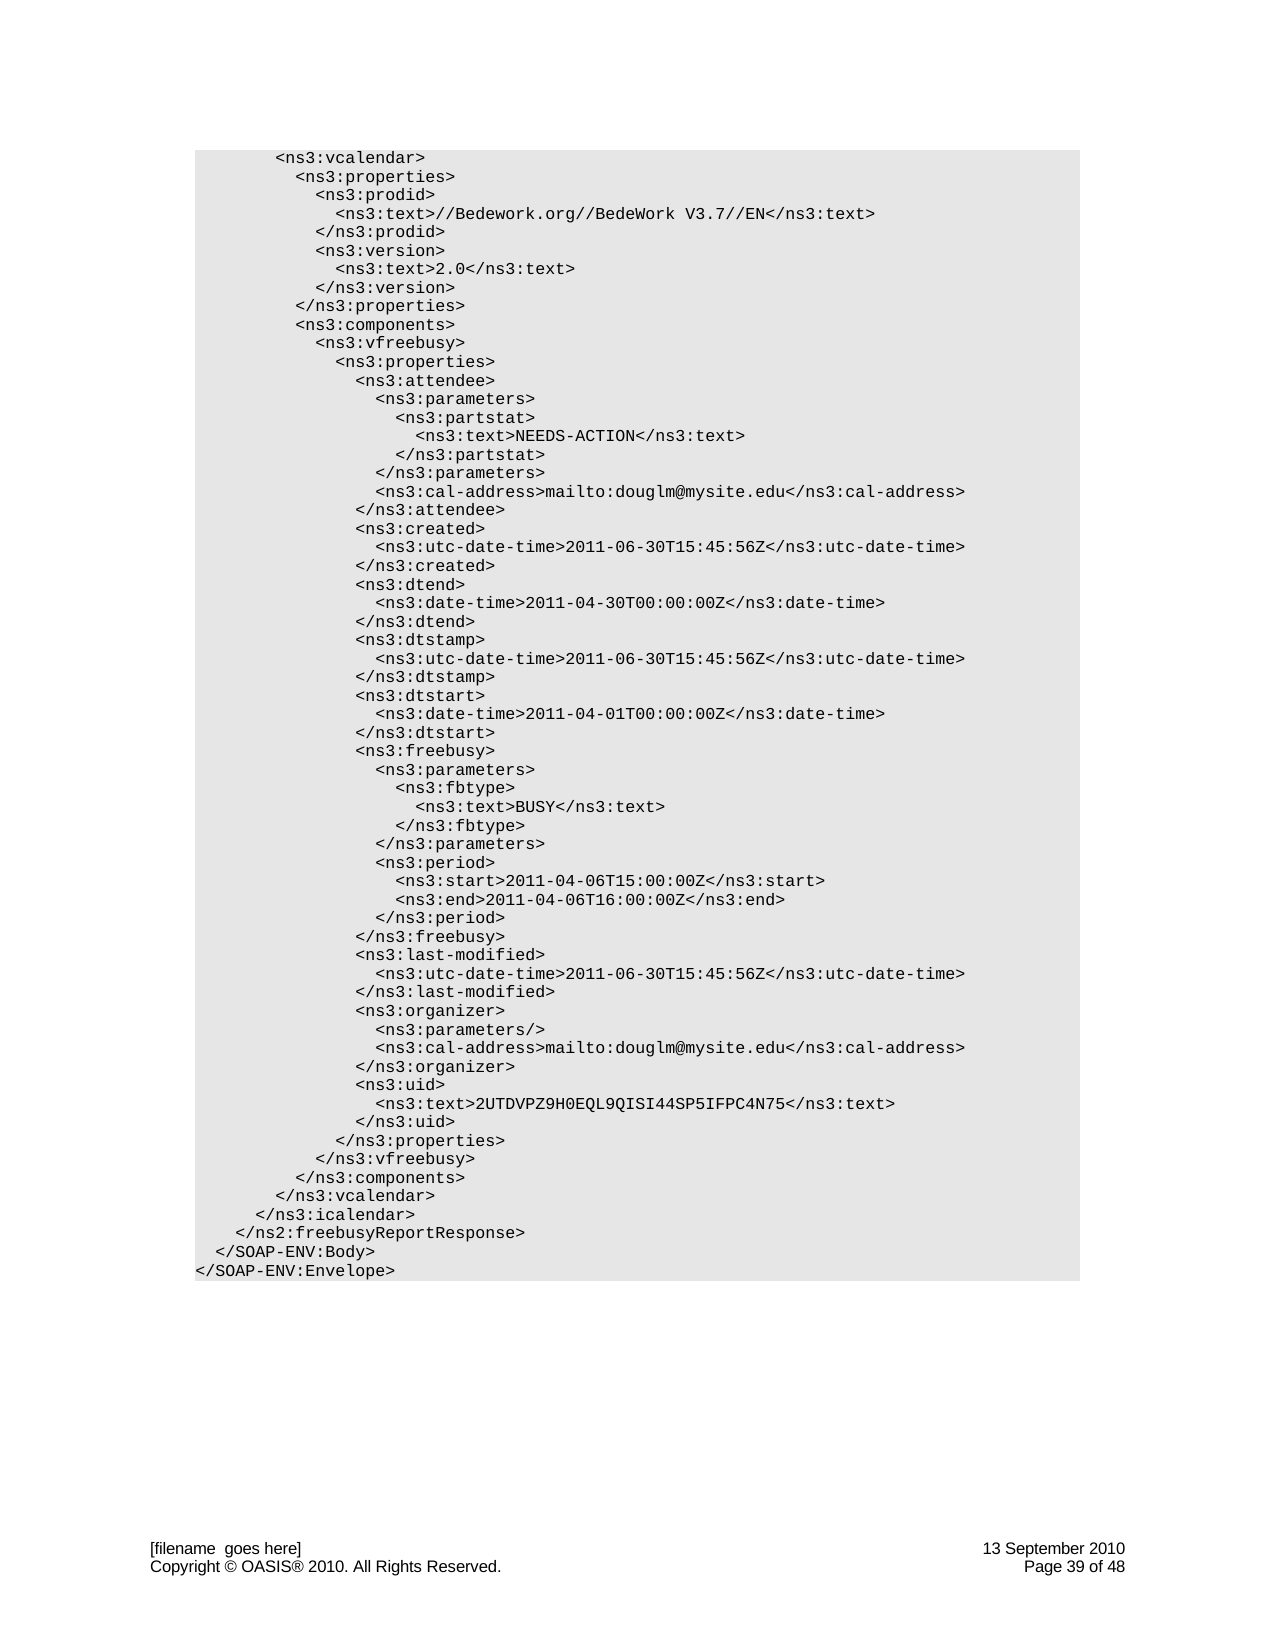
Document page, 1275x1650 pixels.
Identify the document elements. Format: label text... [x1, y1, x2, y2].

text </ns3:dtend> [195, 613, 1080, 632]
text </ns3:uid> [195, 1114, 1080, 1133]
text </ns3:period> [195, 910, 1080, 929]
text <ns3:prodid> [195, 187, 1080, 206]
text <ns3:parameters> [195, 391, 1080, 409]
text </ns3:properties> [195, 1133, 1080, 1151]
text </ns3:components> [195, 1170, 1080, 1188]
text <ns3:vcalendar> [195, 150, 1080, 168]
text </ns3:attendee> [195, 502, 1080, 521]
text </ns3:dtstart> [195, 725, 1080, 743]
text <ns3:text>2UTDVPZ9H0EQL9QISI44SP5IFPC4N75</ns3:text> [195, 1096, 1080, 1114]
text </ns3:vcalendar> [195, 1188, 1080, 1207]
text <ns3:date-time>2011-04-01T00:00:00Z</ns3:date-time> [195, 706, 1080, 725]
text <ns3:utc-date-time>2011-06-30T15:45:56Z</ns3:utc-date-time> [195, 539, 1080, 558]
text <ns3:utc-date-time>2011-06-30T15:45:56Z</ns3:utc-date-time> [195, 651, 1080, 669]
text <ns3:partstat> [195, 409, 1080, 428]
text <ns3:utc-date-time>2011-06-30T15:45:56Z</ns3:utc-date-time> [195, 966, 1080, 984]
text </ns3:properties> [195, 298, 1080, 317]
text <ns3:components> [195, 317, 1080, 335]
text </SOAP-ENV:Envelope> [195, 1262, 1080, 1281]
text <ns3:text>NEEDS-ACTION</ns3:text> [195, 428, 1080, 447]
text </ns3:prodid> [195, 224, 1080, 243]
text <ns3:version> [195, 243, 1080, 261]
text <ns3:vfreebusy> [195, 335, 1080, 354]
text <ns3:dtend> [195, 576, 1080, 595]
text </ns3:freebusy> [195, 929, 1080, 947]
text </ns3:fbtype> [195, 817, 1080, 836]
text <ns3:dtstart> [195, 688, 1080, 706]
text </ns3:last-modified> [195, 984, 1080, 1003]
text </ns3:parameters> [195, 465, 1080, 484]
text <ns3:cal-address>mailto:douglm@mysite.edu</ns3:cal-address> [195, 1040, 1080, 1058]
text </SOAP-ENV:Body> [195, 1244, 1080, 1262]
text </ns3:vfreebusy> [195, 1151, 1080, 1170]
text <ns3:date-time>2011-04-30T00:00:00Z</ns3:date-time> [195, 595, 1080, 613]
text </ns3:version> [195, 280, 1080, 298]
text <ns3:freebusy> [195, 743, 1080, 762]
text </ns3:partstat> [195, 447, 1080, 465]
text </ns2:freebusyReportResponse> [195, 1225, 1080, 1244]
text <ns3:properties> [195, 168, 1080, 187]
text </ns3:created> [195, 558, 1080, 576]
text </ns3:organizer> [195, 1058, 1080, 1077]
text <ns3:fbtype> [195, 780, 1080, 799]
text <ns3:end>2011-04-06T16:00:00Z</ns3:end> [195, 892, 1080, 910]
text <ns3:period> [195, 854, 1080, 873]
text <ns3:cal-address>mailto:douglm@mysite.edu</ns3:cal-address> [195, 484, 1080, 502]
text <ns3:attendee> [195, 372, 1080, 391]
text </ns3:dtstamp> [195, 669, 1080, 688]
text <ns3:last-modified> [195, 947, 1080, 966]
text </ns3:parameters> [195, 836, 1080, 854]
text <ns3:text>2.0</ns3:text> [195, 261, 1080, 280]
text </ns3:icalendar> [195, 1207, 1080, 1225]
text <ns3:dtstamp> [195, 632, 1080, 651]
text <ns3:text>//Bedework.org//BedeWork V3.7//EN</ns3:text> [195, 206, 1080, 224]
text <ns3:text>BUSY</ns3:text> [195, 799, 1080, 817]
text <ns3:parameters> [195, 762, 1080, 780]
text <ns3:created> [195, 521, 1080, 539]
text <ns3:start>2011-04-06T15:00:00Z</ns3:start> [195, 873, 1080, 892]
text <ns3:properties> [195, 354, 1080, 372]
text <ns3:uid> [195, 1077, 1080, 1096]
text <ns3:organizer> [195, 1003, 1080, 1021]
text <ns3:parameters/> [195, 1021, 1080, 1040]
